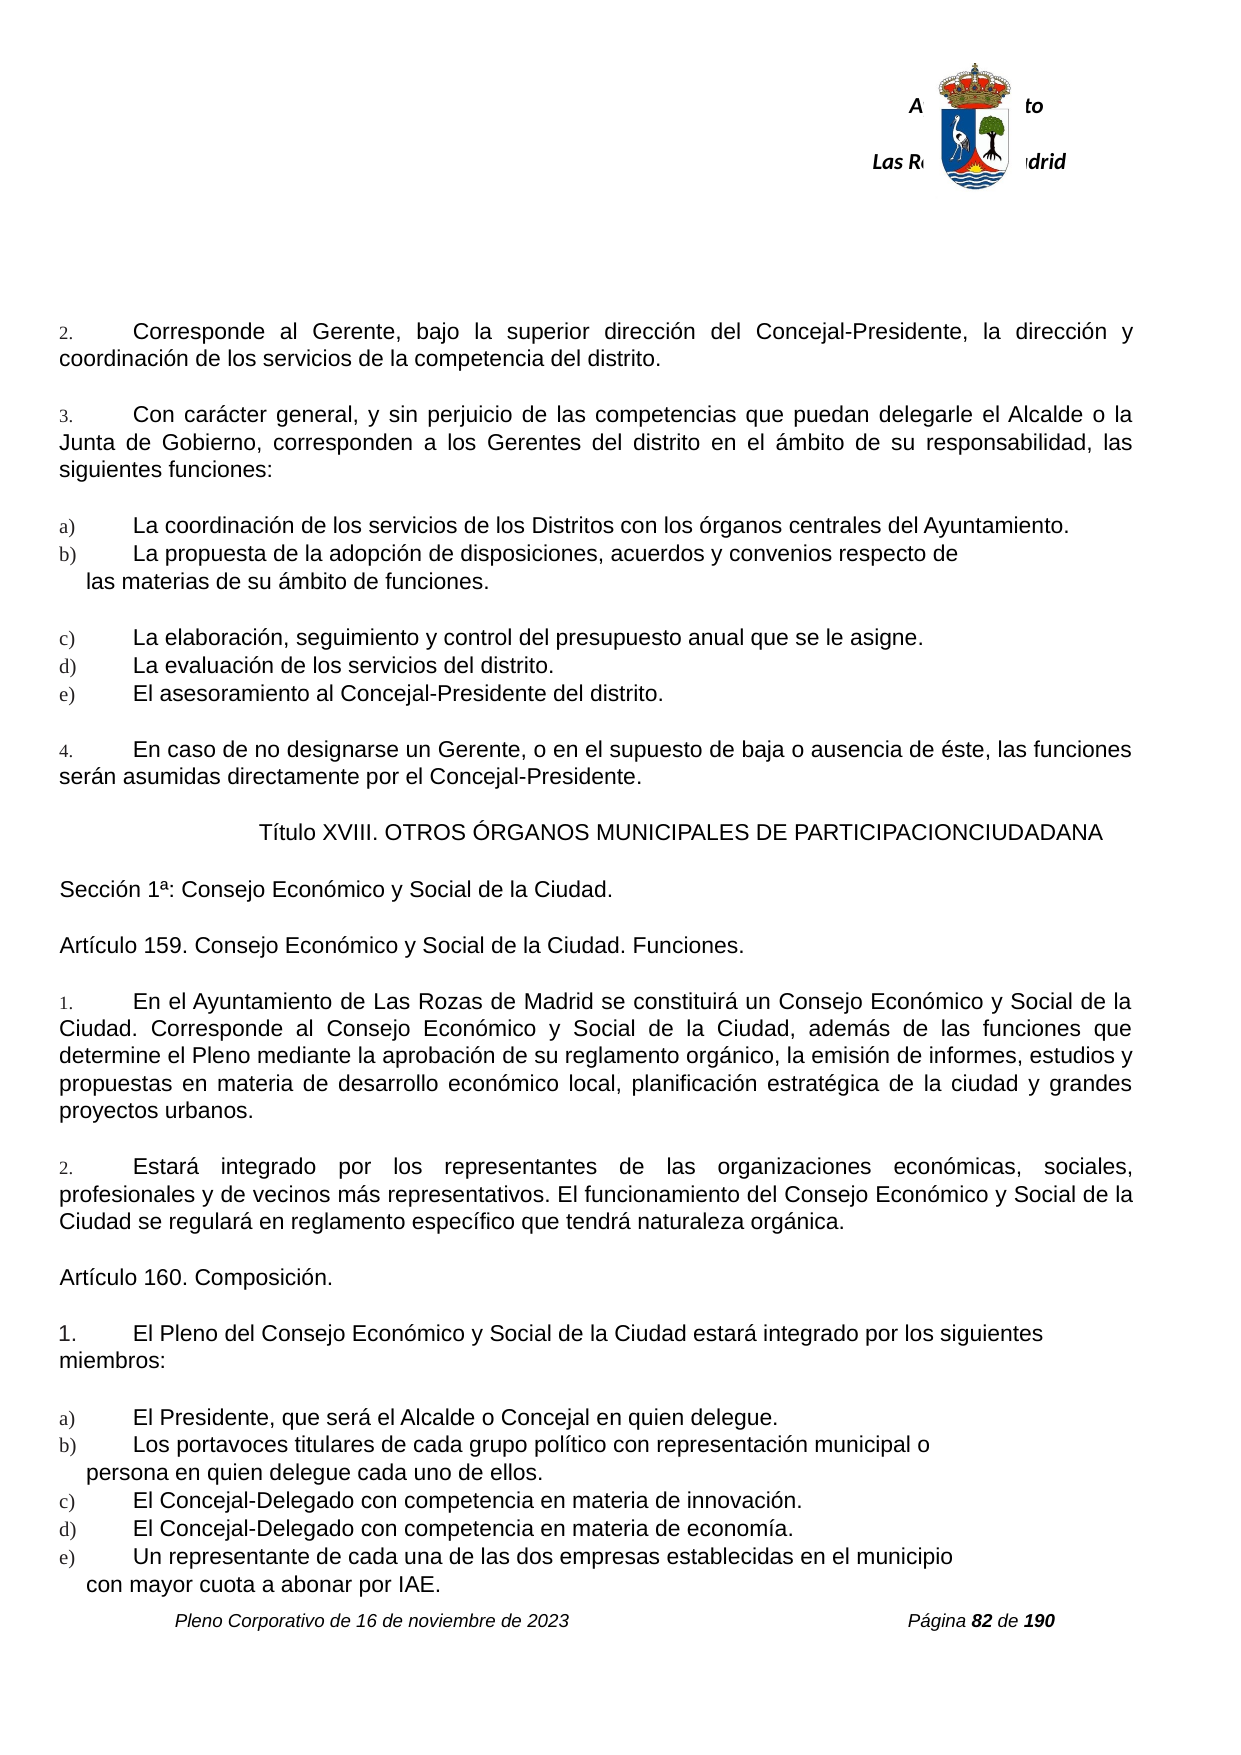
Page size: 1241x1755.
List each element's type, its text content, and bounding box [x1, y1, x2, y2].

list El Pleno del Consejo Económico y Social de la Ciudad estará integrado por los siguientes miembros: [58, 1320, 1134, 1374]
list El Concejal-Delegado con competencia en materia de economía. [59, 1515, 1134, 1542]
text las materias de su ámbito de funciones. [86, 568, 1134, 594]
list Los portavoces titulares de cada grupo político con representación municipal o [59, 1431, 1134, 1458]
list El Concejal-Delegado con competencia en materia de innovación. [59, 1487, 1134, 1514]
text Artículo 159. Consejo Económico y Social de la Ciudad. Funciones. [59, 932, 1134, 958]
list En el Ayuntamiento de Las Rozas de Madrid se constituirá un Consejo Económico y Social de la Ciudad. Corresponde al Consejo Económico y Social de la Ciudad, además de las funciones que determine el Pleno mediante la aprobación de su reglamento orgánico, la emisión de informes, estudios y propuestas en materia de desarrollo económico local, planificación estratégica de la ciudad y grandes proyectos urbanos. [59, 988, 1134, 1123]
text con mayor cuota a abonar por IAE. [86, 1571, 1134, 1597]
list El asesoramiento al Concejal-Presidente del distrito. [59, 680, 1134, 706]
text persona en quien delegue cada uno de ellos. [86, 1459, 1134, 1486]
list Un representante de cada una de las dos empresas establecidas en el municipio [59, 1543, 1134, 1569]
text Título XVIII. OTROS ÓRGANOS MUNICIPALES DE PARTICIPACIONCIUDADANA [59, 819, 1134, 846]
list La propuesta de la adopción de disposiciones, acuerdos y convenios respecto de [59, 540, 1134, 566]
text Sección 1ª: Consejo Económico y Social de la Ciudad. [59, 876, 1134, 902]
text Artículo 160. Composición. [59, 1264, 1134, 1290]
list El Presidente, que será el Alcalde o Concejal en quien delegue. [59, 1403, 1134, 1430]
list Con carácter general, y sin perjuicio de las competencias que puedan delegarle el Alcalde o la Junta de Gobierno, corresponden a los Gerentes del distrito en el ámbito de su responsabilidad, las siguientes funciones: [59, 401, 1134, 482]
list La coordinación de los servicios de los Distritos con los órganos centrales del Ayuntamiento. [59, 512, 1134, 538]
list Estará integrado por los representantes de las organizaciones económicas, sociales, profesionales y de vecinos más representativos. El funcionamiento del Consejo Económico y Social de la Ciudad se regulará en reglamento específico que tendrá naturaleza orgánica. [59, 1153, 1134, 1234]
list La elaboración, seguimiento y control del presupuesto anual que se le asigne. [59, 624, 1134, 650]
list La evaluación de los servicios del distrito. [59, 652, 1134, 678]
list Corresponde al Gerente, bajo la superior dirección del Concejal-Presidente, la dirección y coordinación de los servicios de la competencia del distrito. [59, 318, 1134, 372]
list En caso de no designarse un Gerente, o en el supuesto de baja o ausencia de éste, las funciones serán asumidas directamente por el Concejal-Presidente. [59, 736, 1134, 789]
